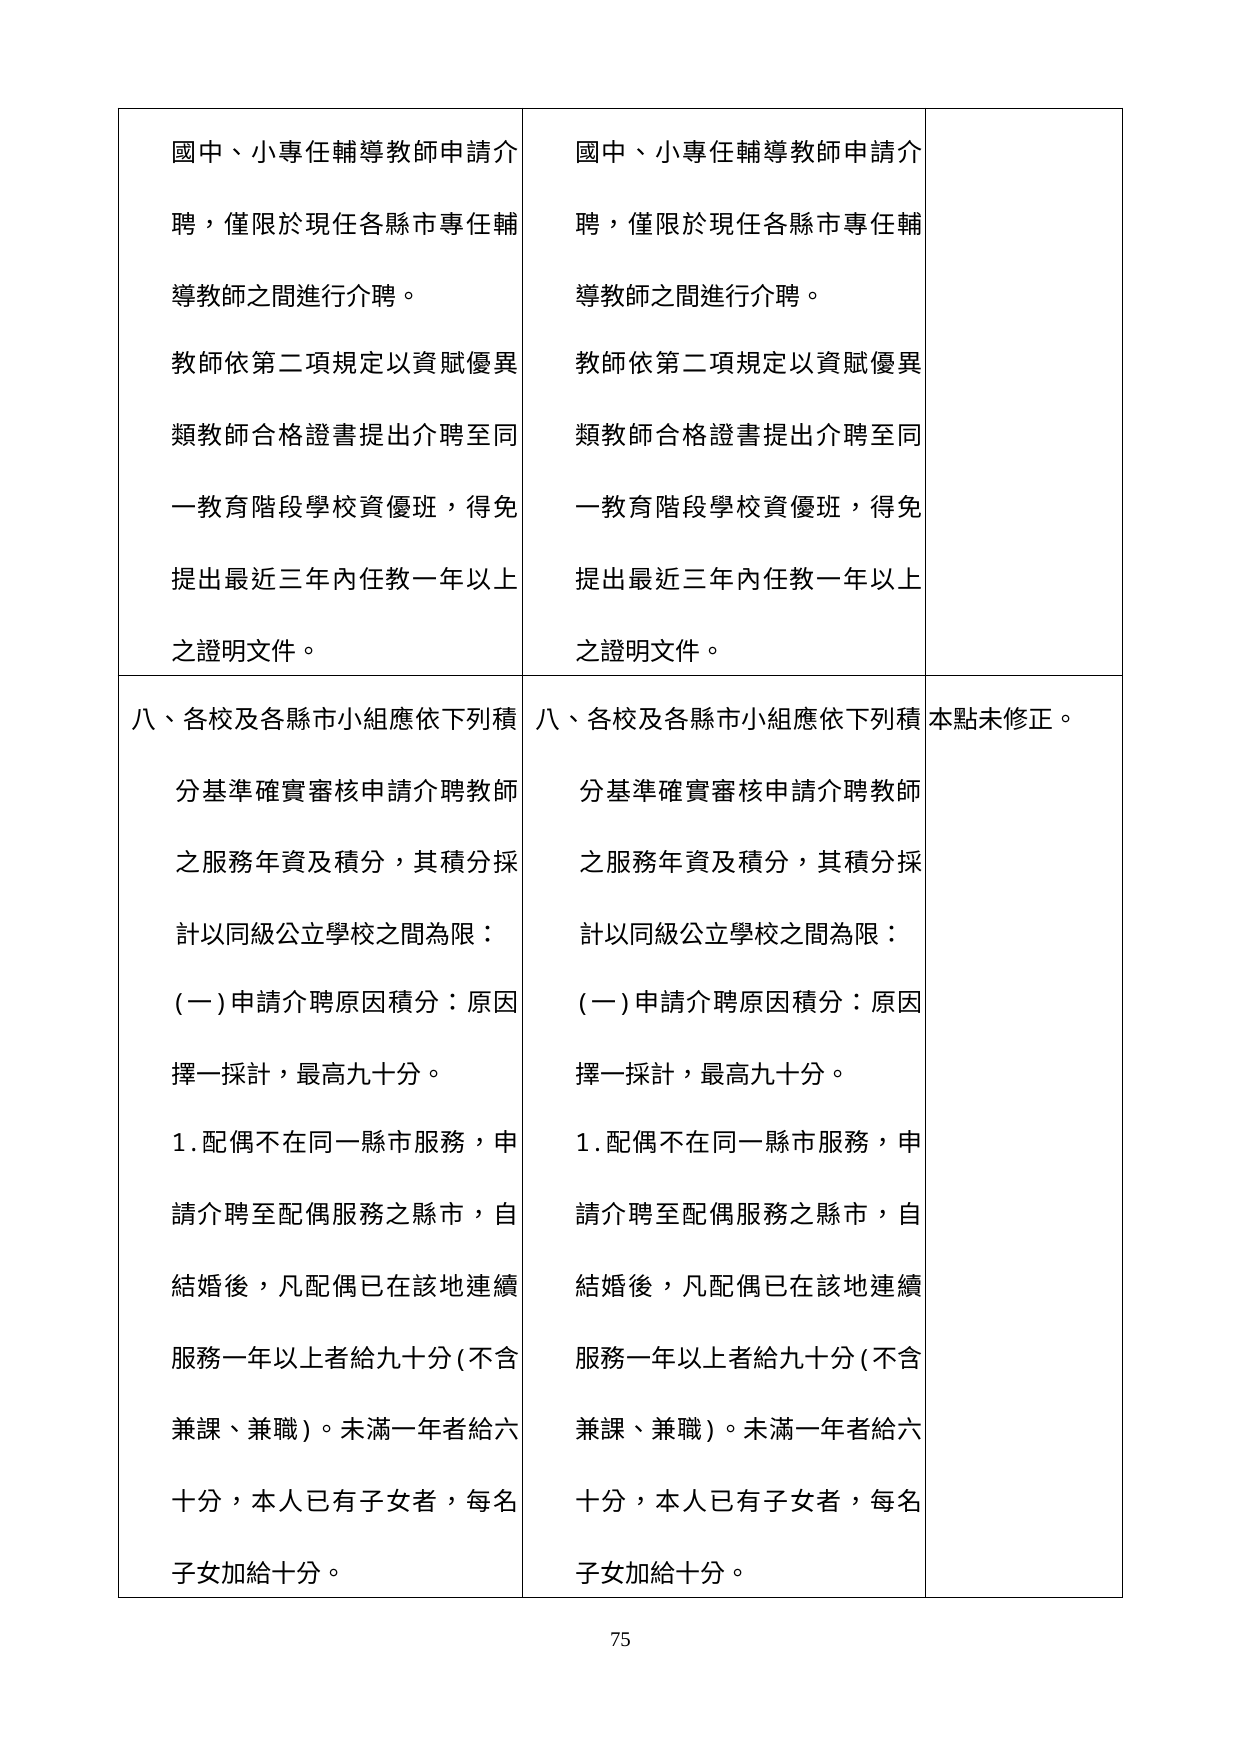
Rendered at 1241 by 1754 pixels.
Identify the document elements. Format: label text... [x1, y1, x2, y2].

table_cell 八、各校及各縣市小組應依下列積分基準確實審核申請介聘教師之服務年資及積分，其積分採計以同級公立學校之間為限： (一)申請介聘原因積分：原因擇一採計，最高九十分。 1.配偶不在同一縣市服務，申請介聘至配偶服務之縣市，自結婚後，凡配偶已在該地連續服務一年以上者給九十分(不含兼課、兼職)。未滿一年者給六十分，本人已有子女者，每名子女加給十分。 [119, 676, 522, 1597]
table_cell 八、各校及各縣市小組應依下列積分基準確實審核申請介聘教師之服務年資及積分，其積分採計以同級公立學校之間為限： (一)申請介聘原因積分：原因擇一採計，最高九十分。 1.配偶不在同一縣市服務，申請介聘至配偶服務之縣市，自結婚後，凡配偶已在該地連續服務一年以上者給九十分(不含兼課、兼職)。未滿一年者給六十分，本人已有子女者，每名子女加給十分。 [523, 676, 925, 1597]
table_cell 本點未修正。 [926, 676, 1122, 1597]
table_cell 國中、小專任輔導教師申請介聘，僅限於現任各縣市專任輔導教師之間進行介聘。 教師依第二項規定以資賦優異類教師合格證書提出介聘至同一教育階段學校資優班，得免提出最近三年內任教一年以上之證明文件。 [523, 109, 925, 674]
table_cell 國中、小專任輔導教師申請介聘，僅限於現任各縣市專任輔導教師之間進行介聘。 教師依第二項規定以資賦優異類教師合格證書提出介聘至同一教育階段學校資優班，得免提出最近三年內任教一年以上之證明文件。 [119, 109, 522, 674]
table_cell [926, 109, 1122, 674]
